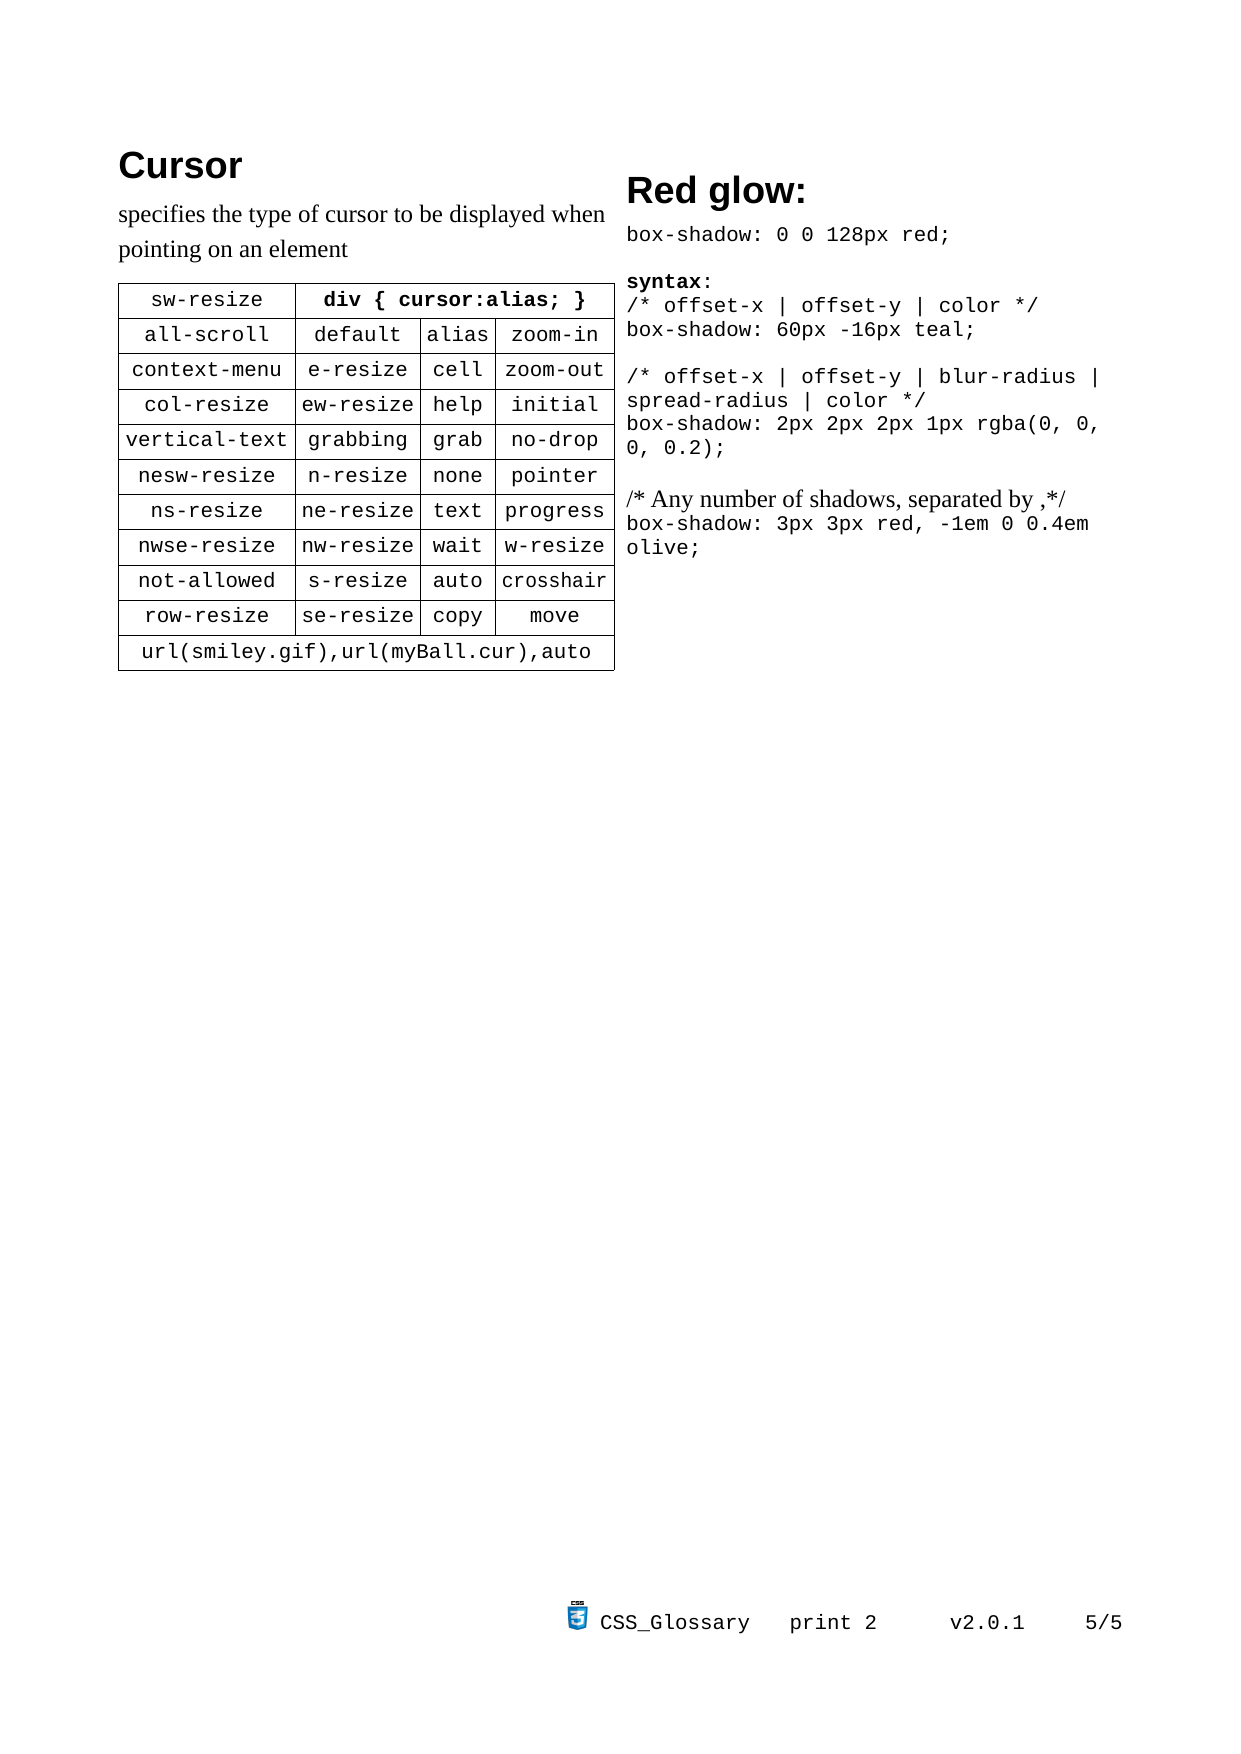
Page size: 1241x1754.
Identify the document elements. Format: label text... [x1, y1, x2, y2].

text /* Any number of shadows, separated by ,*/ [626, 484, 1122, 513]
table_cell help [421, 390, 495, 424]
table_cell n-resize [296, 460, 420, 494]
table_cell progress [496, 495, 614, 529]
table_cell zoom-in [496, 319, 614, 353]
picture [567, 1601, 588, 1630]
table_cell auto [421, 566, 495, 600]
table_cell copy [421, 601, 495, 635]
table_cell e-resize [296, 354, 420, 388]
table_cell ne-resize [296, 495, 420, 529]
table_cell col-resize [119, 390, 295, 424]
table_cell w-resize [496, 530, 614, 564]
table_cell text [421, 495, 495, 529]
table_cell vertical-text [119, 425, 295, 459]
text specifies the type of cursor to be displayed when pointing on an element [118, 199, 614, 262]
text box-shadow: 60px -16px teal; [626, 319, 1122, 342]
table_cell cell [421, 354, 495, 388]
subtitle Red glow: [626, 168, 1122, 212]
table_cell ew-resize [296, 390, 420, 424]
table_cell grab [421, 425, 495, 459]
table_header sw-resize [119, 284, 295, 318]
table_header div { cursor:alias; } [296, 284, 614, 318]
table_cell nwse-resize [119, 530, 295, 564]
text box-shadow: 0 0 128px red; [626, 224, 1122, 248]
table_cell all-scroll [119, 319, 295, 353]
text /* offset-x | offset-y | color */ [626, 295, 1122, 319]
text /* offset-x | offset-y | blur-radius | spread-radius | color */ [626, 366, 1122, 413]
table_cell none [421, 460, 495, 494]
table_cell zoom-out [496, 354, 614, 388]
table_cell initial [496, 390, 614, 424]
table_cell not-allowed [119, 566, 295, 600]
table_cell nesw-resize [119, 460, 295, 494]
table_cell default [296, 319, 420, 353]
table_cell nw-resize [296, 530, 420, 564]
table_cell url(smiley.gif),url(myBall.cur),auto [119, 636, 614, 670]
table_cell crosshair [496, 566, 614, 600]
table_cell pointer [496, 460, 614, 494]
table_cell s-resize [296, 566, 420, 600]
table_cell no-drop [496, 425, 614, 459]
table_cell context-menu [119, 354, 295, 388]
text syntax: [626, 272, 1122, 295]
subtitle Cursor [118, 143, 614, 187]
text box-shadow: 2px 2px 2px 1px rgba(0, 0, 0, 0.2); [626, 413, 1122, 461]
table_cell ns-resize [119, 495, 295, 529]
table_cell grabbing [296, 425, 420, 459]
table_cell move [496, 601, 614, 635]
text box-shadow: 3px 3px red, -1em 0 0.4em olive; [626, 513, 1122, 560]
table_cell wait [421, 530, 495, 564]
table_cell se-resize [296, 601, 420, 635]
table_cell alias [421, 319, 495, 353]
table_cell row-resize [119, 601, 295, 635]
